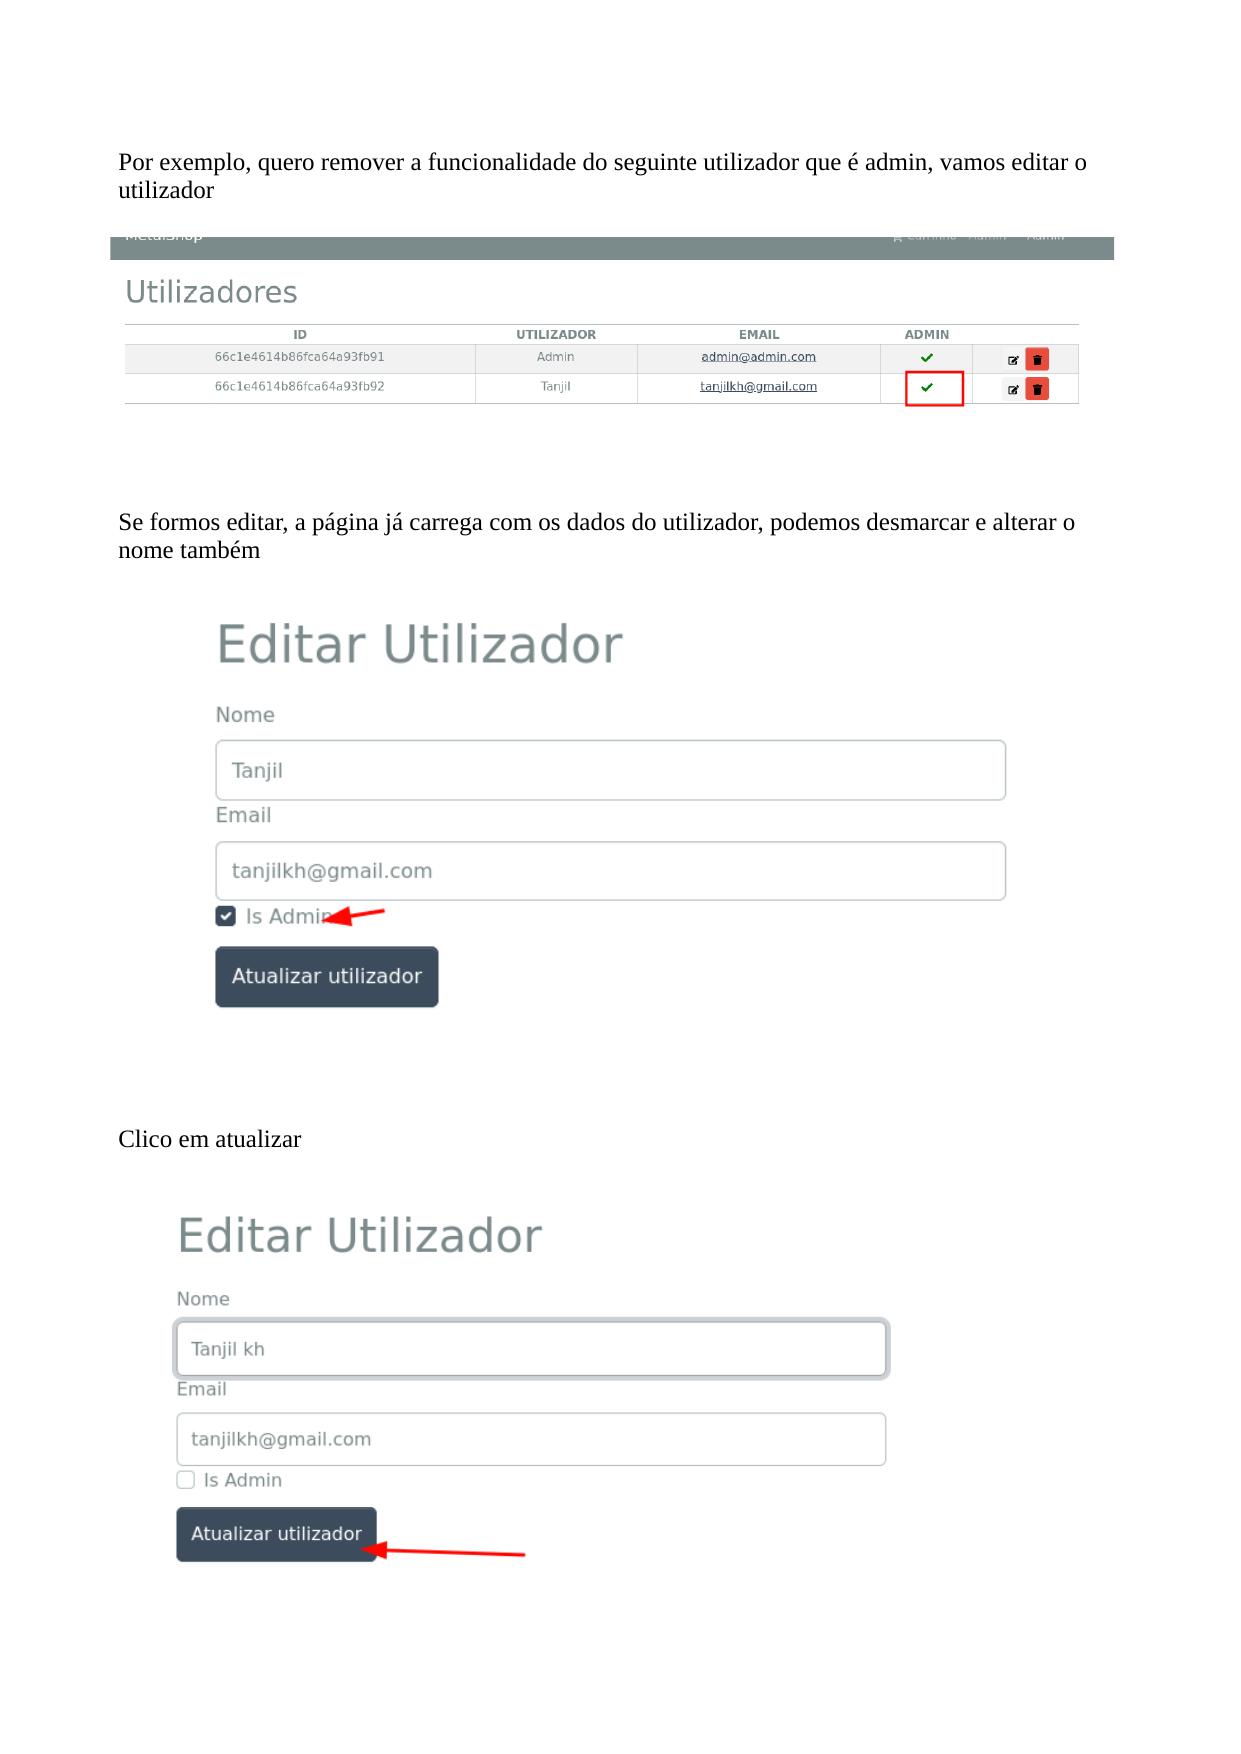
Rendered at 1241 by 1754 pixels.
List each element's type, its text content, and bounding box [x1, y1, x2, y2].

picture [110, 237, 1115, 450]
text Clico em atualizar [118, 1124, 1122, 1153]
picture [114, 1179, 941, 1604]
picture [118, 589, 1123, 1067]
text Se formos editar, a página já carrega com os dados do utilizador, podemos desmarcar e alterar o nome também [118, 507, 1122, 564]
text Por exemplo, quero remover a funcionalidade do seguinte utilizador que é admin, vamos editar o utilizador [118, 147, 1122, 204]
